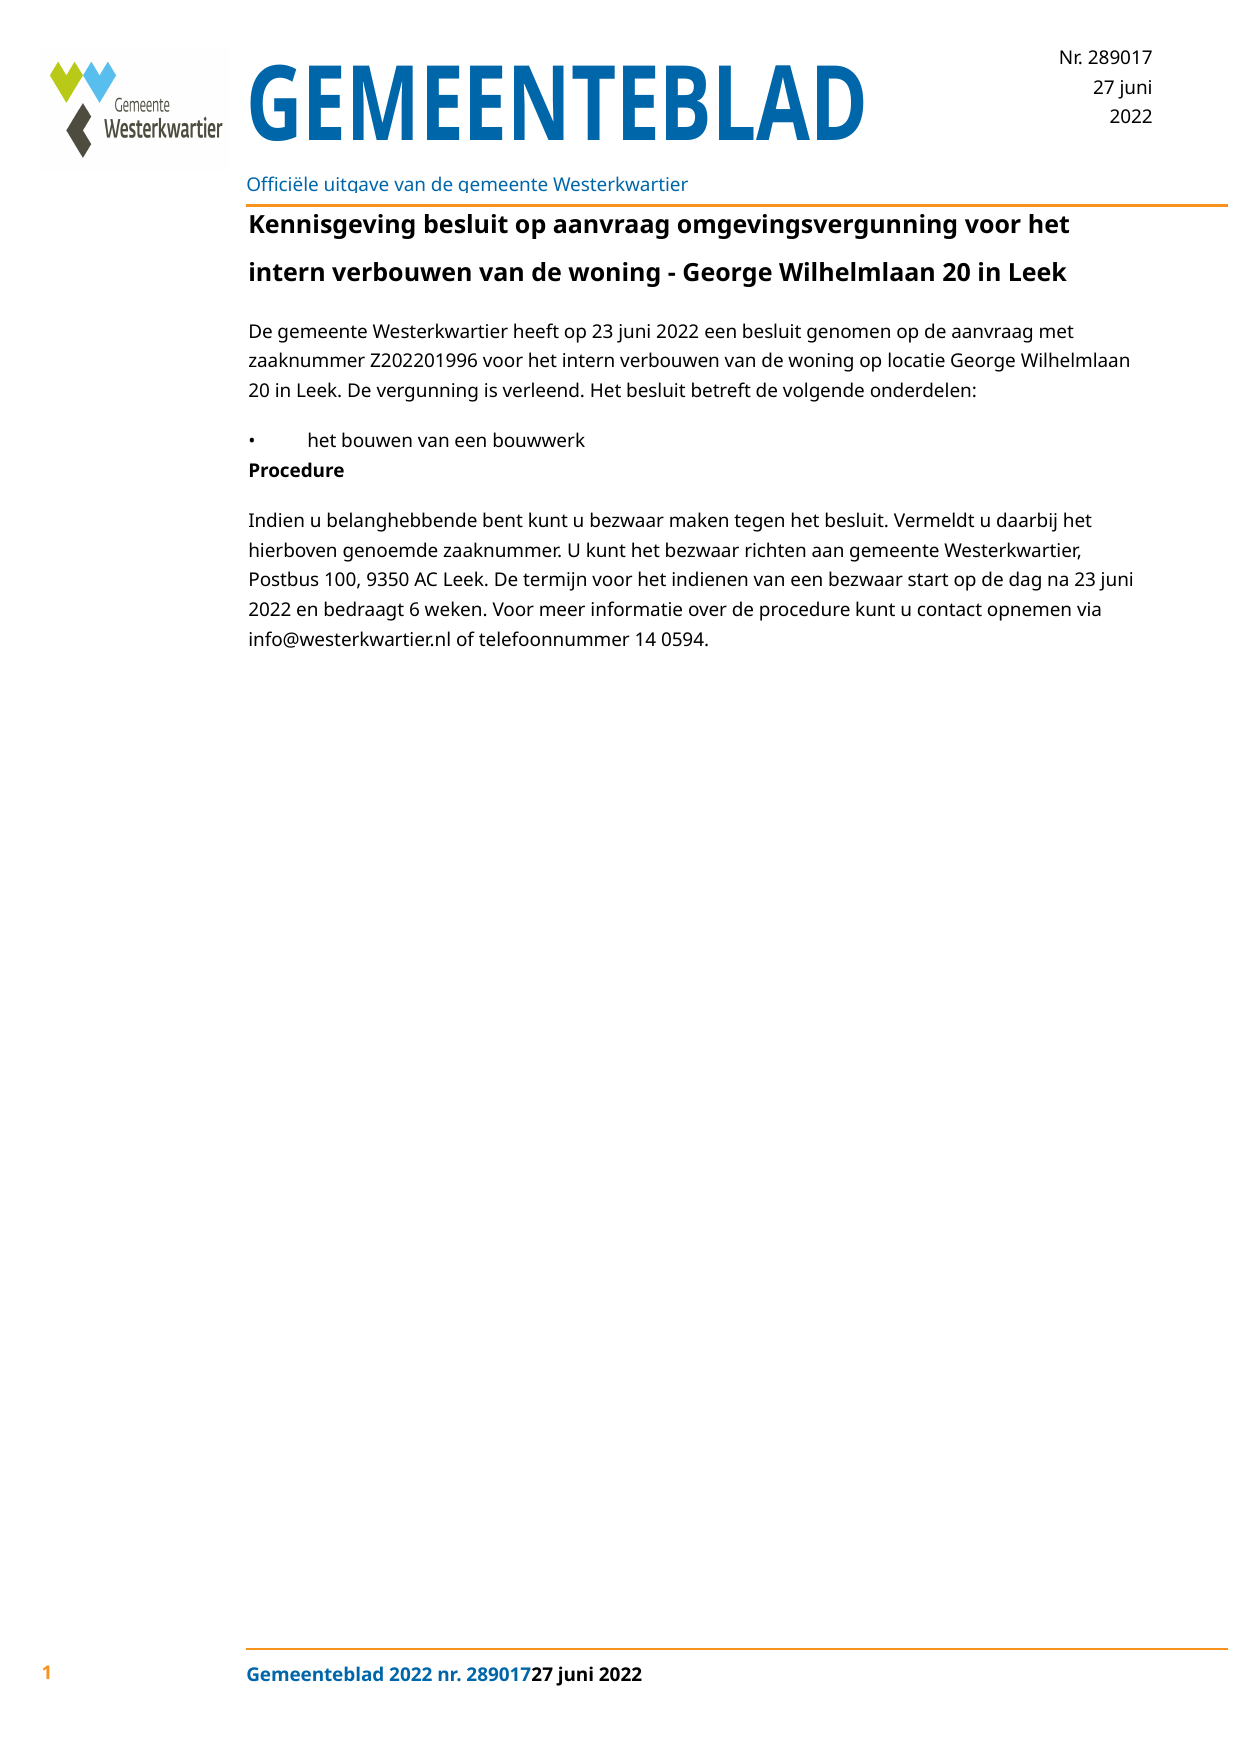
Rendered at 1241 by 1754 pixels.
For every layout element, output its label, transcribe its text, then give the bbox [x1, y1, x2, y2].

list het bouwen van een bouwwerk [248, 427, 1152, 453]
text Indien u belanghebbende bent kunt u bezwaar maken tegen het besluit. Vermeldt u daarbij het hierboven genoemde zaaknummer. U kunt het bezwaar richten aan gemeente Westerkwartier, Postbus 100, 9350 AC Leek. De termijn voor het indienen van een bezwaar start op de dag na 23 juni 2022 en bedraagt 6 weken. Voor meer informatie over de procedure kunt u contact opnemen via info@westerkwartier.nl of telefoonnummer 14 0594. [248, 507, 1152, 652]
picture [41, 47, 231, 172]
text De gemeente Westerkwartier heeft op 23 juni 2022 een besluit genomen op de aanvraag met zaaknummer Z202201996 voor het intern verbouwen van de woning op locatie George Wilhelmlaan 20 in Leek. De vergunning is verleend. Het besluit betreft de volgende onderdelen: [248, 318, 1152, 403]
text Procedure [248, 457, 1152, 483]
text Kennisgeving besluit op aanvraag omgevingsvergunning voor het intern verbouwen van de woning - George Wilhelmlaan 20 in Leek [248, 207, 1152, 288]
